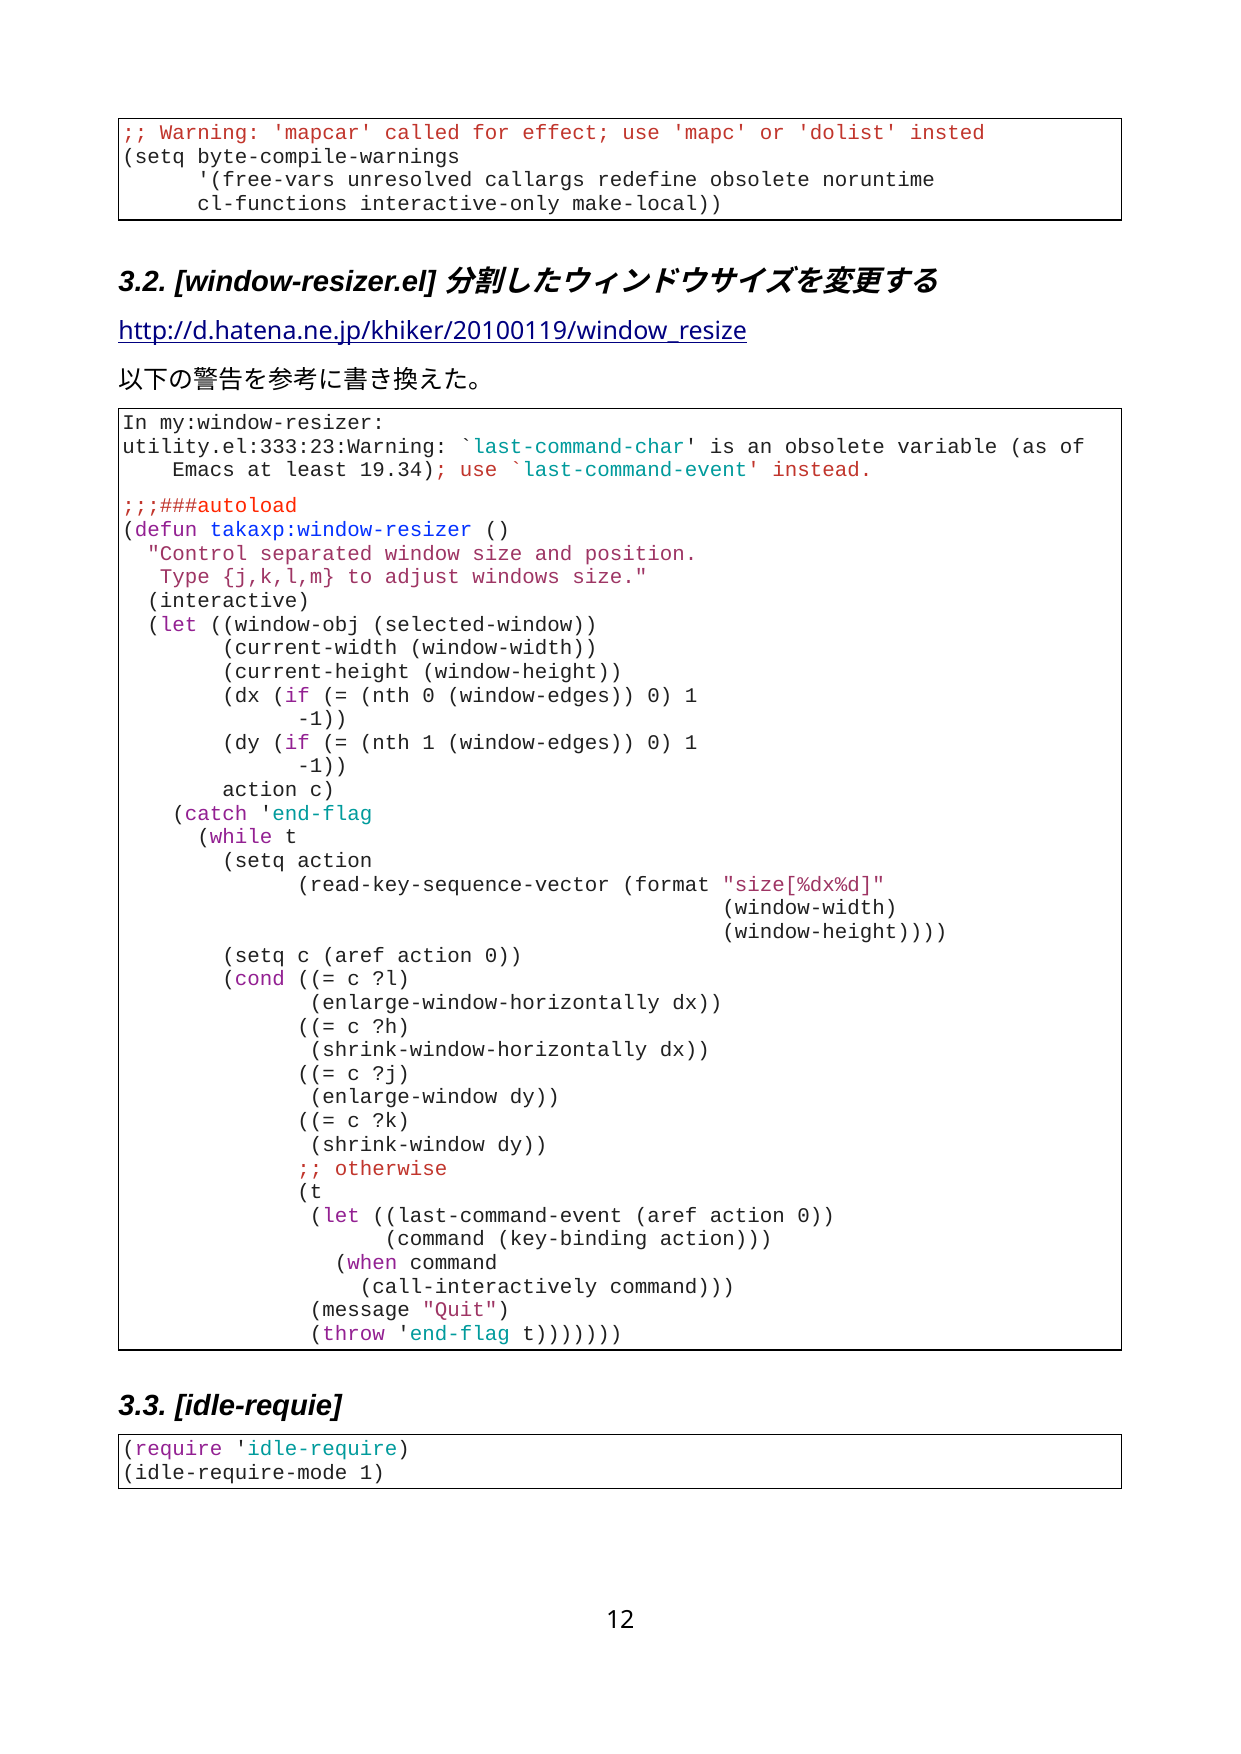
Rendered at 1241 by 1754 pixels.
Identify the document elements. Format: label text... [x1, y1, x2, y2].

text (catch 'end-flag [119, 799, 1121, 822]
text (setq c (aref action 0)) [119, 941, 1121, 964]
text (window-height)))) [119, 917, 1121, 941]
text (setq action [119, 846, 1121, 870]
text (call-interactively command))) [119, 1272, 1121, 1295]
subtitle [window-resizer.el] 分割したウィンドウサイズを変更する [118, 258, 1122, 300]
text Emacs at least 19.34); use `last-command-event' instead. [119, 455, 1121, 483]
text (throw 'end-flag t))))))) [119, 1319, 1121, 1349]
text In my:window-resizer: [119, 409, 1121, 432]
text ;; otherwise [119, 1153, 1121, 1177]
text (shrink-window-horizontally dx)) [119, 1035, 1121, 1059]
text (let ((last-command-event (aref action 0)) [119, 1201, 1121, 1224]
text (when command [119, 1248, 1121, 1272]
text (idle-require-mode 1) [119, 1458, 1121, 1488]
text (t [119, 1177, 1121, 1201]
text -1)) [119, 704, 1121, 728]
text cl-functions interactive-only make-local)) [119, 189, 1121, 219]
text Type {j,k,l,m} to adjust windows size." [119, 562, 1121, 586]
subtitle [idle-requie] [118, 1388, 1122, 1422]
text (let ((window-obj (selected-window)) [119, 610, 1121, 633]
text ;;;###autoload [119, 491, 1121, 515]
text ((= c ?k) [119, 1106, 1121, 1130]
text (while t [119, 822, 1121, 846]
text http://d.hatena.ne.jp/khiker/20100119/window_resize [118, 313, 1122, 347]
text (current-width (window-width)) [119, 633, 1121, 657]
text (interactive) [119, 586, 1121, 610]
text (enlarge-window dy)) [119, 1083, 1121, 1106]
text (shrink-window dy)) [119, 1130, 1121, 1153]
text (window-width) [119, 893, 1121, 917]
text (command (key-binding action))) [119, 1224, 1121, 1248]
text (dy (if (= (nth 1 (window-edges)) 0) 1 [119, 728, 1121, 752]
text (dx (if (= (nth 0 (window-edges)) 0) 1 [119, 681, 1121, 704]
text ;; Warning: 'mapcar' called for effect; use 'mapc' or 'dolist' insted [119, 119, 1121, 142]
text (setq byte-compile-warnings [119, 142, 1121, 165]
text "Control separated window size and position. [119, 539, 1121, 562]
text (enlarge-window-horizontally dx)) [119, 988, 1121, 1012]
text (current-height (window-height)) [119, 657, 1121, 681]
text -1)) [119, 752, 1121, 775]
text 以下の警告を参考に書き換えた。 [118, 359, 1122, 396]
text ((= c ?h) [119, 1012, 1121, 1035]
text (require 'idle-require) [119, 1435, 1121, 1458]
text action c) [119, 775, 1121, 799]
text (cond ((= c ?l) [119, 964, 1121, 988]
text (read-key-sequence-vector (format "size[%dx%d]" [119, 870, 1121, 893]
text ((= c ?j) [119, 1059, 1121, 1083]
text '(free-vars unresolved callargs redefine obsolete noruntime [119, 165, 1121, 189]
text (defun takaxp:window-resizer () [119, 515, 1121, 539]
text (message "Quit") [119, 1295, 1121, 1319]
text utility.el:333:23:Warning: `last-command-char' is an obsolete variable (as of [119, 432, 1121, 455]
